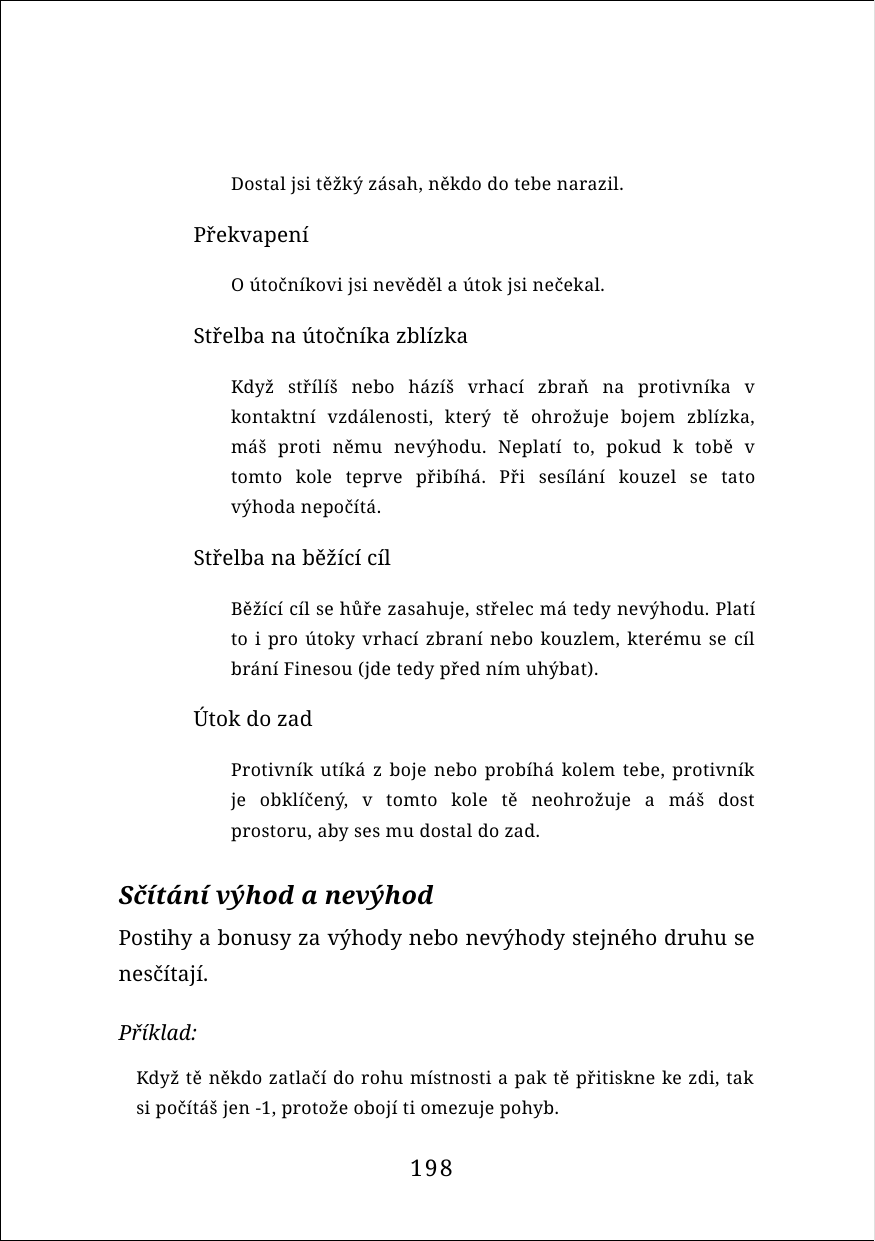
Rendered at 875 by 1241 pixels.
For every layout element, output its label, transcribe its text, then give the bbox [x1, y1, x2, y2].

list O útočníkovi jsi nevěděl a útok jsi nečekal. [193, 273, 756, 297]
text Když tě někdo zatlačí do rohu místnosti a pak tě přitiskne ke zdi, tak si počítáš jen -1, protože obojí ti omezuje pohyb. [136, 1066, 756, 1120]
list Překvapení [156, 220, 756, 248]
list Útok do zad [156, 704, 756, 733]
list Běžící cíl se hůře zasahuje, střelec má tedy nevýhodu. Platí to i pro útoky vrhací zbraní nebo kouzlem, kterému se cíl brání Finesou (jde tedy před ním uhýbat). [193, 596, 756, 681]
list Když střílíš nebo házíš vrhací zbraň na protivníka v kontaktní vzdálenosti, který tě ohrožuje bojem zblízka, máš proti němu nevýhodu. Neplatí to, pokud k tobě v tomto kole teprve přibíhá. Při sesílání kouzel se tato výhoda nepočítá. [193, 374, 756, 519]
list Dostal jsi těžký zásah, někdo do tebe narazil. [193, 172, 756, 196]
list Střelba na útočníka zblízka [156, 321, 756, 349]
list Protivník utíká z boje nebo probíhá kolem tebe, protivník je obklíčený, v tomto kole tě neohrožuje a máš dost prostoru, aby ses mu dostal do zad. [193, 758, 756, 842]
subtitle Sčítání výhod a nevýhod [118, 878, 756, 912]
list Střelba na běžící cíl [156, 543, 756, 571]
text Příklad: [118, 1018, 756, 1047]
text Postihy a bonusy za výhody nebo nevýhody stejného druhu se nesčítají. [118, 923, 756, 987]
